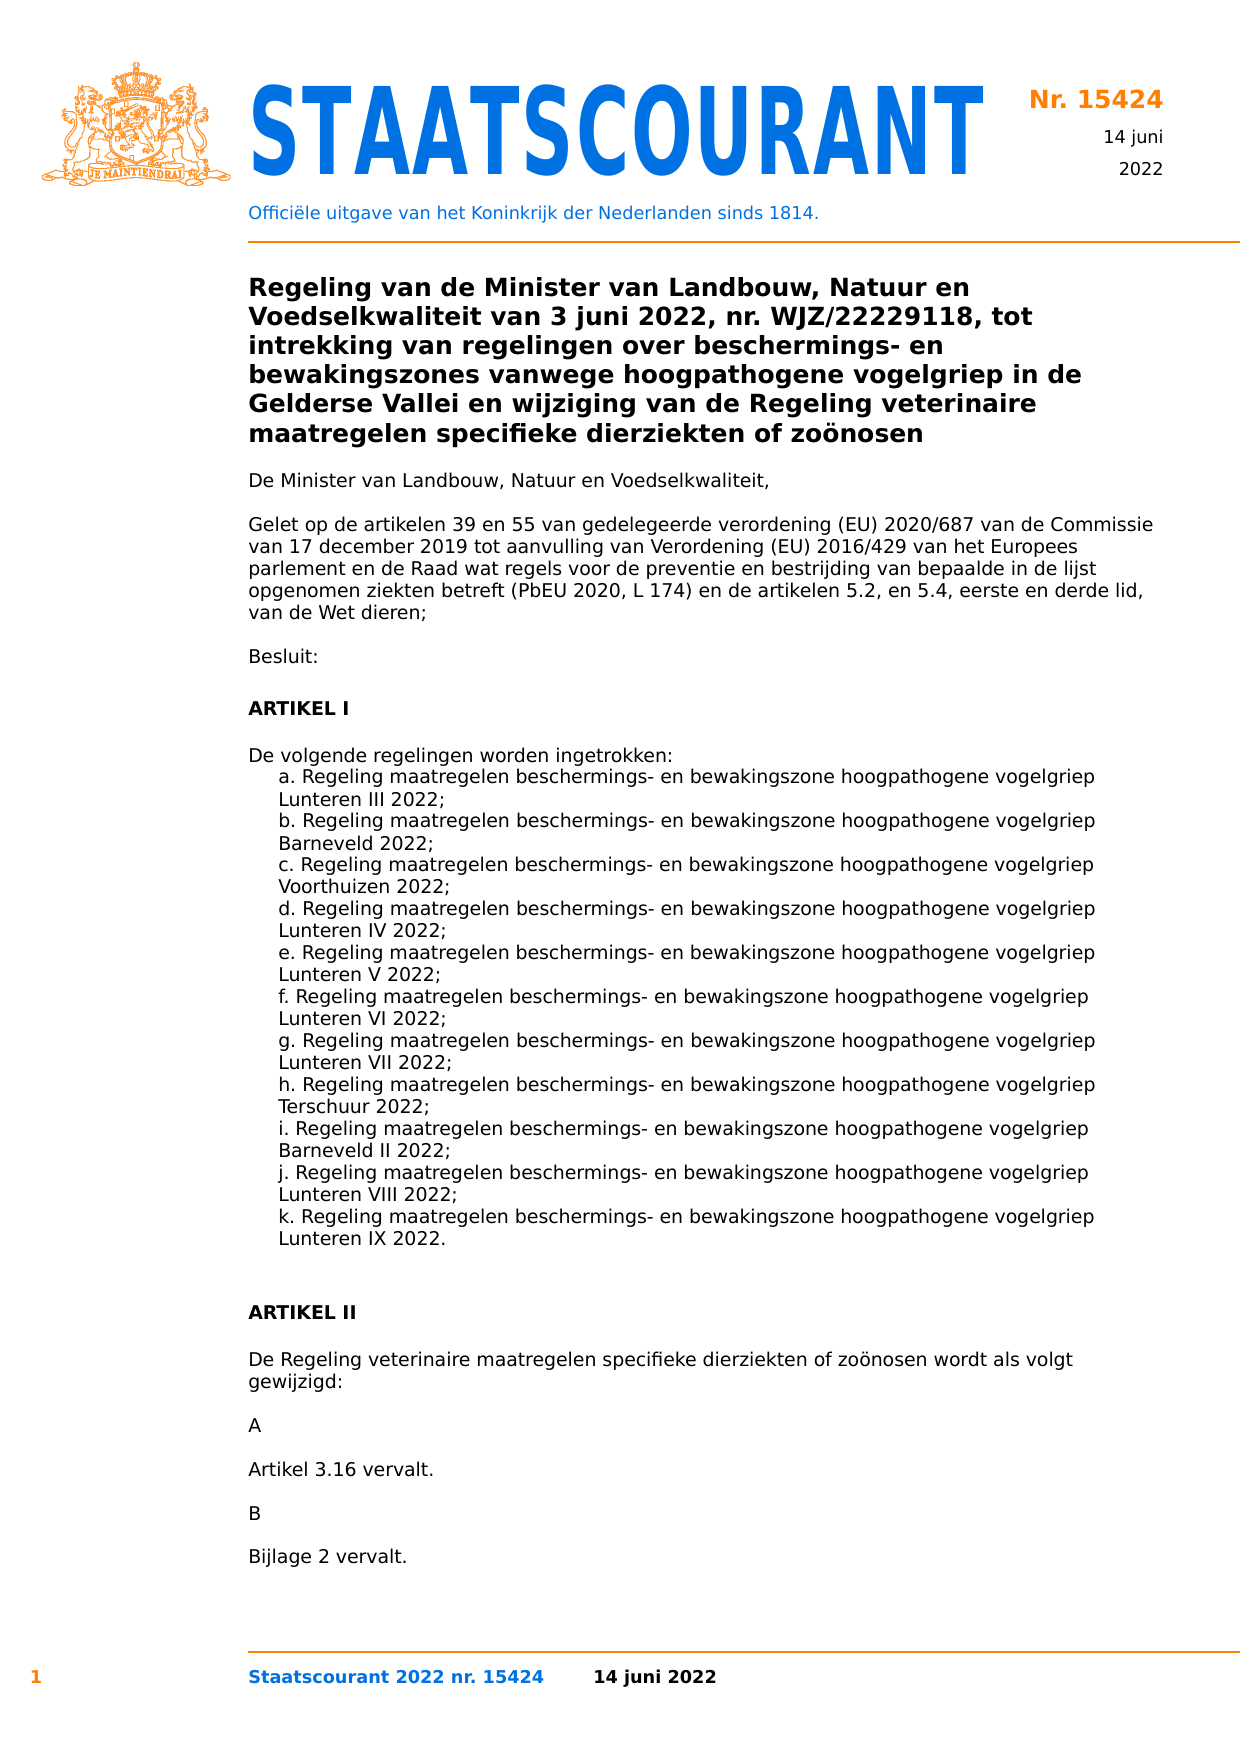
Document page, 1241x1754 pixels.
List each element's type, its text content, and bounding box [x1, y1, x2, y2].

table_cell 14 juni [998, 121, 1240, 153]
text Artikel 3.16 vervalt. [248, 1459, 1163, 1481]
subtitle Regeling van de Minister van Landbouw, Natuur en Voedselkwaliteit van 3 juni 2022, nr. WJZ/22229118, tot intrekking van regelingen over beschermings- en bewakingszones vanwege hoogpathogene vogelgriep in de Gelderse Vallei en wijziging van de Regeling veterinaire maatregelen specifieke dierziekten of zoönosen [248, 273, 1163, 448]
picture [41, 62, 231, 186]
text k. Regeling maatregelen beschermings- en bewakingszone hoogpathogene vogelgriep Lunteren IX 2022. [278, 1206, 1163, 1250]
text A [248, 1415, 1163, 1437]
text f. Regeling maatregelen beschermings- en bewakingszone hoogpathogene vogelgriep Lunteren VI 2022; [278, 986, 1163, 1030]
text e. Regeling maatregelen beschermings- en bewakingszone hoogpathogene vogelgriep Lunteren V 2022; [278, 942, 1163, 986]
text i. Regeling maatregelen beschermings- en bewakingszone hoogpathogene vogelgriep Barneveld II 2022; [278, 1118, 1163, 1162]
text h. Regeling maatregelen beschermings- en bewakingszone hoogpathogene vogelgriep Terschuur 2022; [278, 1074, 1163, 1118]
subtitle ARTIKEL I [248, 697, 1163, 719]
text Bijlage 2 vervalt. [248, 1546, 1163, 1568]
table_cell Officiële uitgave van het Koninkrijk der Nederlanden sinds 1814. [248, 203, 1240, 241]
text B [248, 1502, 1163, 1524]
table_header [25, 62, 248, 241]
text d. Regeling maatregelen beschermings- en bewakingszone hoogpathogene vogelgriep Lunteren IV 2022; [278, 898, 1163, 942]
table_cell 2022 [998, 153, 1240, 203]
text De Regeling veterinaire maatregelen specifieke dierziekten of zoönosen wordt als volgt gewijzigd: [248, 1349, 1163, 1393]
table_header Nr. 15424 [998, 62, 1240, 121]
text Gelet op de artikelen 39 en 55 van gedelegeerde verordening (EU) 2020/687 van de Commissie van 17 december 2019 tot aanvulling van Verordening (EU) 2016/429 van het Europees parlement en de Raad wat regels voor de preventie en bestrijding van bepaalde in de lijst opgenomen ziekten betreft (PbEU 2020, L 174) en de artikelen 5.2, en 5.4, eerste en derde lid, van de Wet dieren; [248, 514, 1163, 624]
subtitle ARTIKEL II [248, 1302, 1163, 1324]
text j. Regeling maatregelen beschermings- en bewakingszone hoogpathogene vogelgriep Lunteren VIII 2022; [278, 1162, 1163, 1206]
text g. Regeling maatregelen beschermings- en bewakingszone hoogpathogene vogelgriep Lunteren VII 2022; [278, 1030, 1163, 1074]
text Besluit: [248, 646, 1163, 667]
text c. Regeling maatregelen beschermings- en bewakingszone hoogpathogene vogelgriep Voorthuizen 2022; [278, 854, 1163, 898]
text a. Regeling maatregelen beschermings- en bewakingszone hoogpathogene vogelgriep Lunteren III 2022; [278, 766, 1163, 810]
table_header STAATSCOURANT [248, 62, 998, 203]
text De volgende regelingen worden ingetrokken: [248, 744, 1163, 766]
text b. Regeling maatregelen beschermings- en bewakingszone hoogpathogene vogelgriep Barneveld 2022; [278, 810, 1163, 854]
text De Minister van Landbouw, Natuur en Voedselkwaliteit, [248, 470, 1163, 492]
